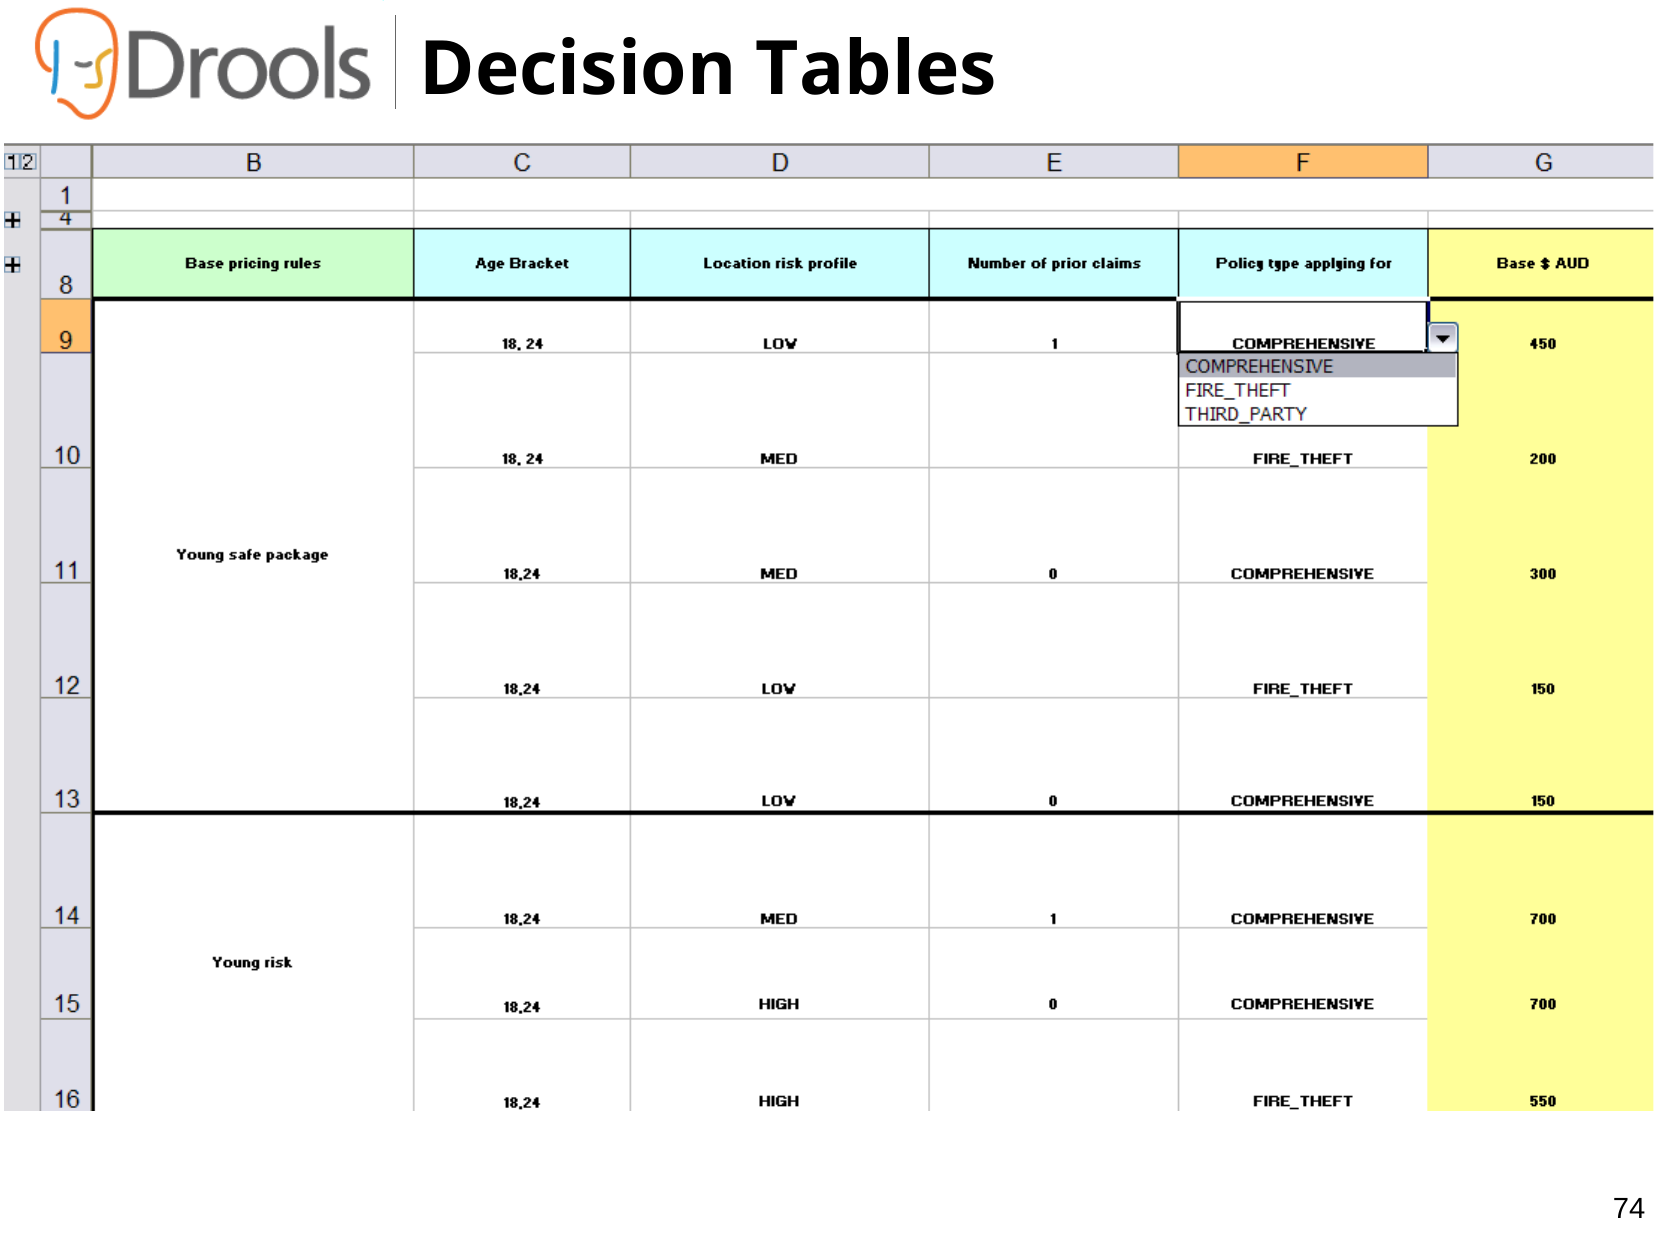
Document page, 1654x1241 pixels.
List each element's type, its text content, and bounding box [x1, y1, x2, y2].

title Decision Tables [419, 12, 1630, 118]
picture [4, 143, 1654, 1112]
picture [29, 0, 384, 126]
